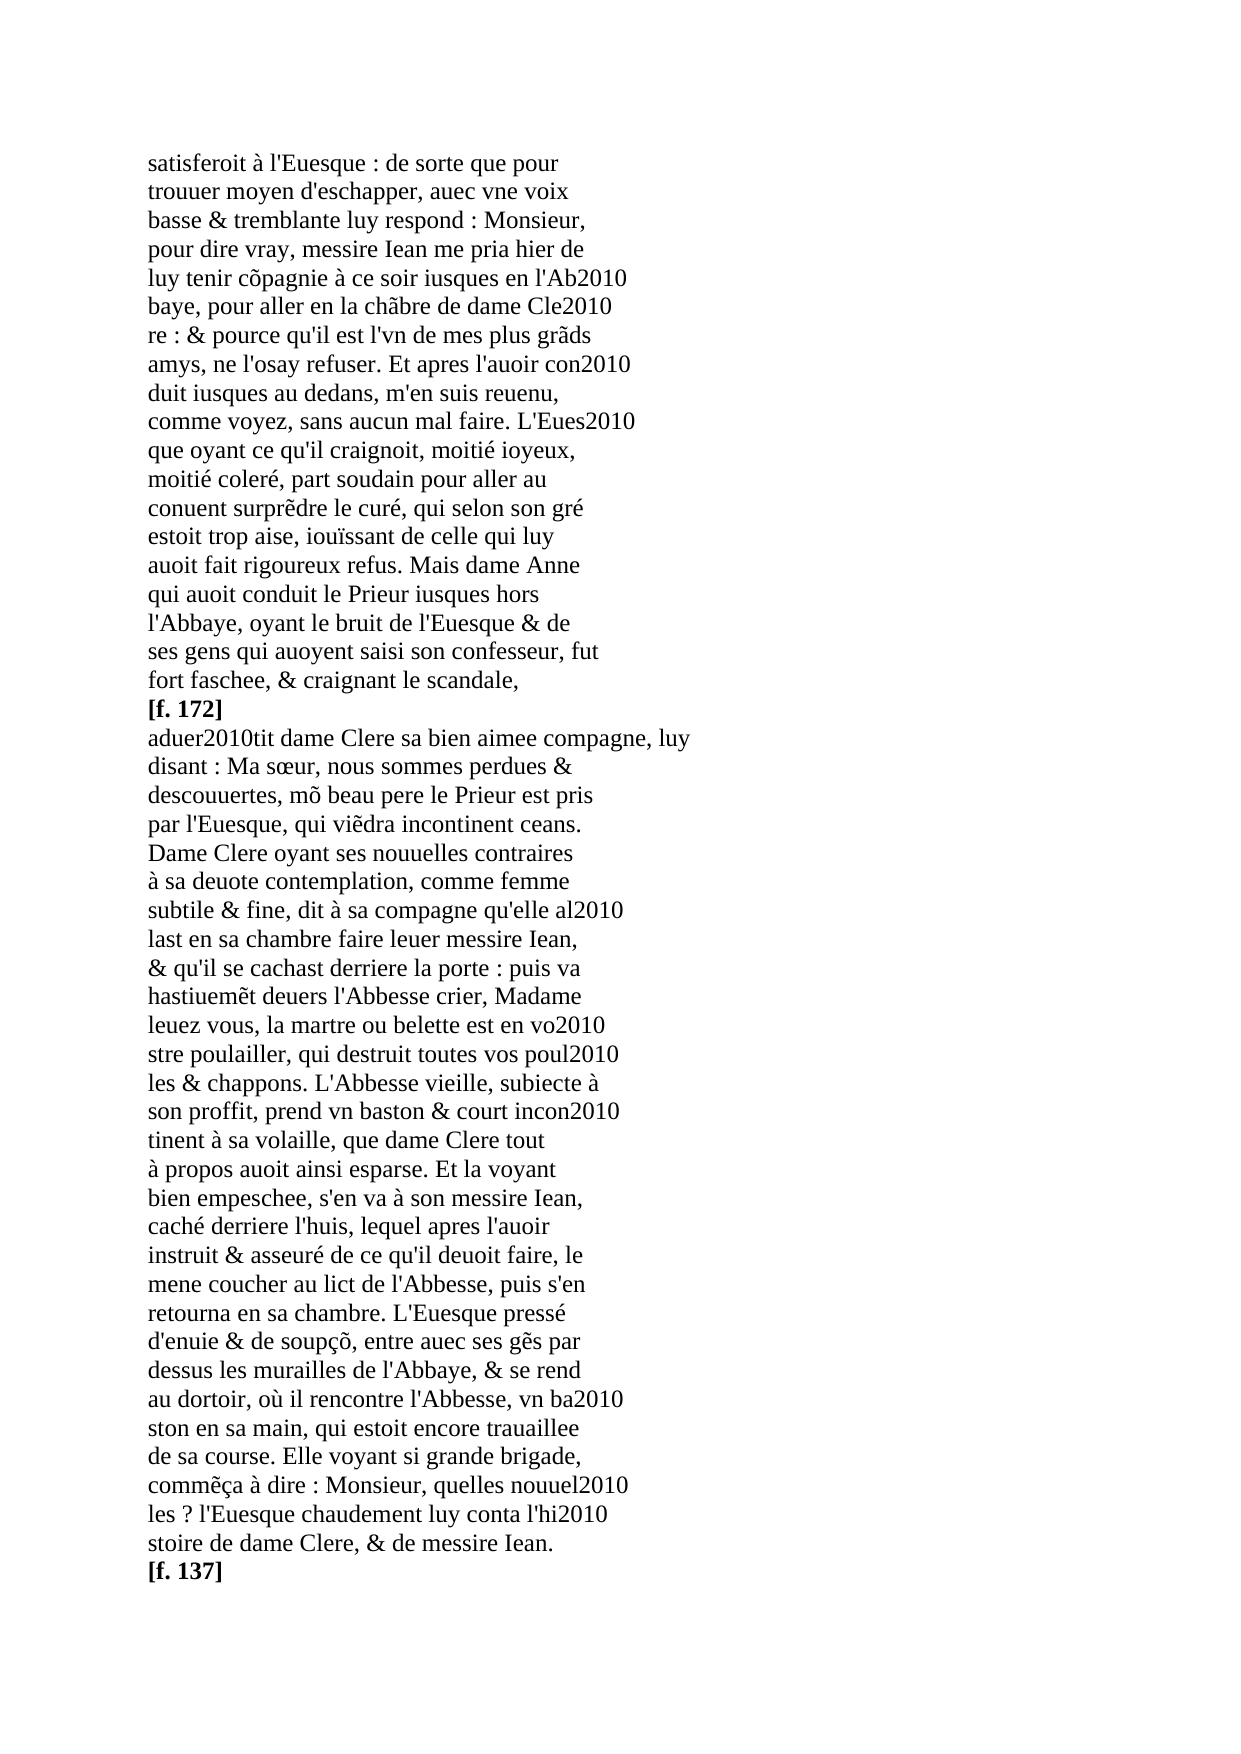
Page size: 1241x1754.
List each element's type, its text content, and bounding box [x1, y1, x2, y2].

text satisferoit à l'Euesque : de sorte que pour trouuer moyen d'eschapper, auec vne voix basse & tremblante luy respond : Monsieur, pour dire vray, messire Iean me pria hier de luy tenir cõpagnie à ce soir iusques en l'Ab2010 baye, pour aller en la chãbre de dame Cle2010 re : & pource qu'il est l'vn de mes plus grãds amys, ne l'osay refuser. Et apres l'auoir con2010 duit iusques au dedans, m'en suis reuenu, comme voyez, sans aucun mal faire. L'Eues2010 que oyant ce qu'il craignoit, moitié ioyeux, moitié coleré, part soudain pour aller au conuent surprẽdre le curé, qui selon son gré estoit trop aise, iouïssant de celle qui luy auoit fait rigoureux refus. Mais dame Anne qui auoit conduit le Prieur iusques hors l'Abbaye, oyant le bruit de l'Euesque & de ses gens qui auoyent saisi son confesseur, fut fort faschee, & craignant le scandale, [f. 172] aduer2010tit dame Clere sa bien aimee compagne, luy disant : Ma sœur, nous sommes perdues & descouuertes, mõ beau pere le Prieur est pris par l'Euesque, qui viẽdra incontinent ceans. Dame Clere oyant ses nouuelles contraires à sa deuote contemplation, comme femme subtile & fine, dit à sa compagne qu'elle al2010 last en sa chambre faire leuer messire Iean, & qu'il se cachast derriere la porte : puis va hastiuemẽt deuers l'Abbesse crier, Madame leuez vous, la martre ou belette est en vo2010 stre poulailler, qui destruit toutes vos poul2010 les & chappons. L'Abbesse vieille, subiecte à son proffit, prend vn baston & court incon2010 tinent à sa volaille, que dame Clere tout à propos auoit ainsi esparse. Et la voyant bien empeschee, s'en va à son messire Iean, caché derriere l'huis, lequel apres l'auoir instruit & asseuré de ce qu'il deuoit faire, le mene coucher au lict de l'Abbesse, puis s'en retourna en sa chambre. L'Euesque pressé d'enuie & de soupçõ, entre auec ses gẽs par dessus les murailles de l'Abbaye, & se rend au dortoir, où il rencontre l'Abbesse, vn ba2010 ston en sa main, qui estoit encore trauaillee de sa course. Elle voyant si grande brigade, commẽça à dire : Monsieur, quelles nouuel2010 les ? l'Euesque chaudement luy conta l'hi2010 stoire de dame Clere, & de messire Iean. [f. 137] [148, 148, 1093, 1585]
